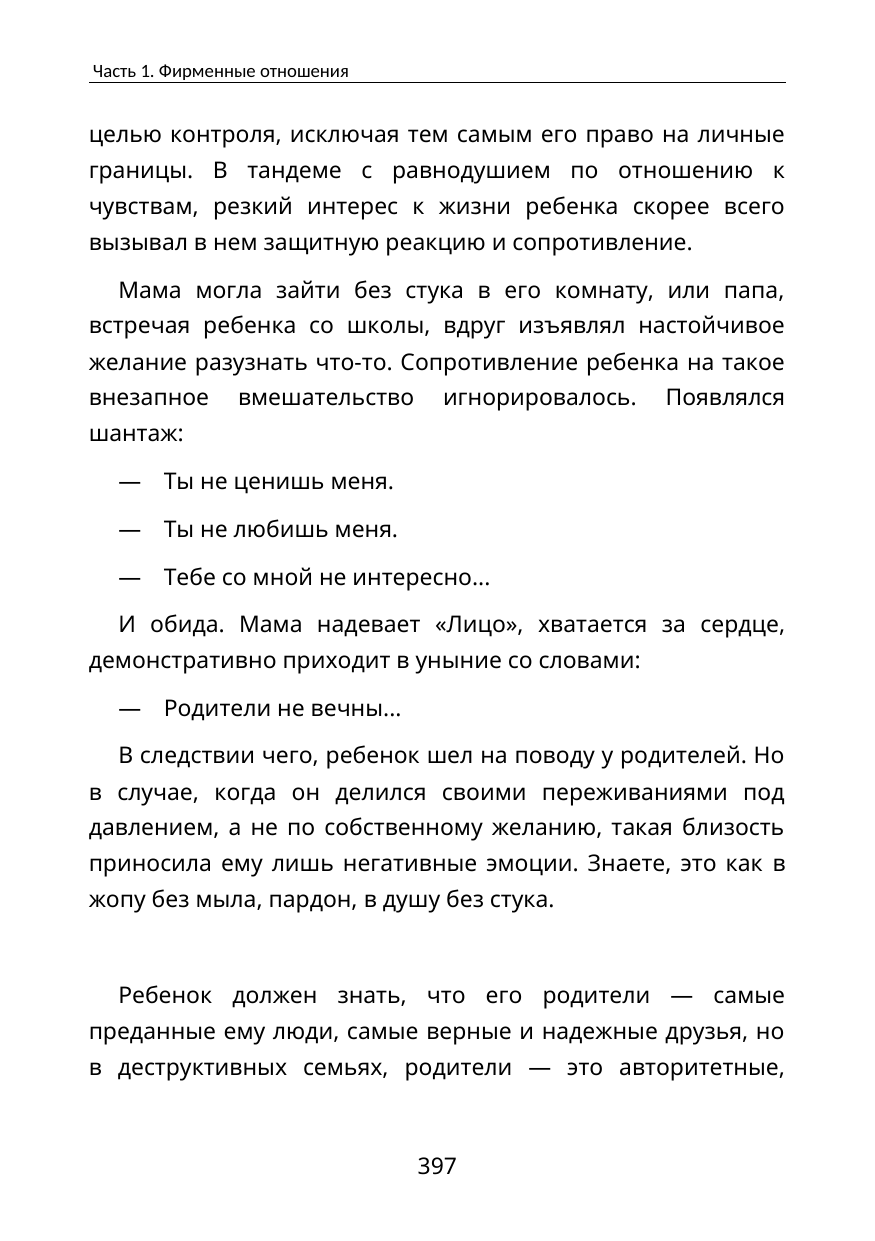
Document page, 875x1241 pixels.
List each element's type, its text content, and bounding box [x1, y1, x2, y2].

list Ты не ценишь меня. [88, 465, 786, 496]
text Мама могла зайти без стука в его комнату, или папа, встречая ребенка со школы, вдруг изъявлял настойчивое желание разузнать что-то. Сопротивление ребенка на такое внезапное вмешательство игнорировалось. Появлялся шантаж: [88, 273, 786, 448]
text В следствии чего, ребенок шел на поводу у родителей. Но в случае, когда он делился своими переживаниями под давлением, а не по собственному желанию, такая близость приносила ему лишь негативные эмоции. Знаете, это как в жопу без мыла, пардон, в душу без стука. [88, 739, 786, 914]
text Ребенок должен знать, что его родители — самые преданные ему люди, самые верные и надежные друзья, но в деструктивных семьях, родители — это авторитетные, [88, 979, 786, 1082]
list Родители не вечны... [88, 692, 786, 723]
list Тебе со мной не интересно... [88, 560, 786, 592]
list Ты не любишь меня. [88, 513, 786, 544]
text целью контроля, исключая тем самым его право на личные границы. В тандеме с равнодушием по отношению к чувствам, резкий интерес к жизни ребенка скорее всего вызывал в нем защитную реакцию и сопротивление. [88, 118, 786, 257]
text И обида. Мама надевает «Лицо», хватается за сердце, демонстративно приходит в уныние со словами: [88, 608, 786, 675]
